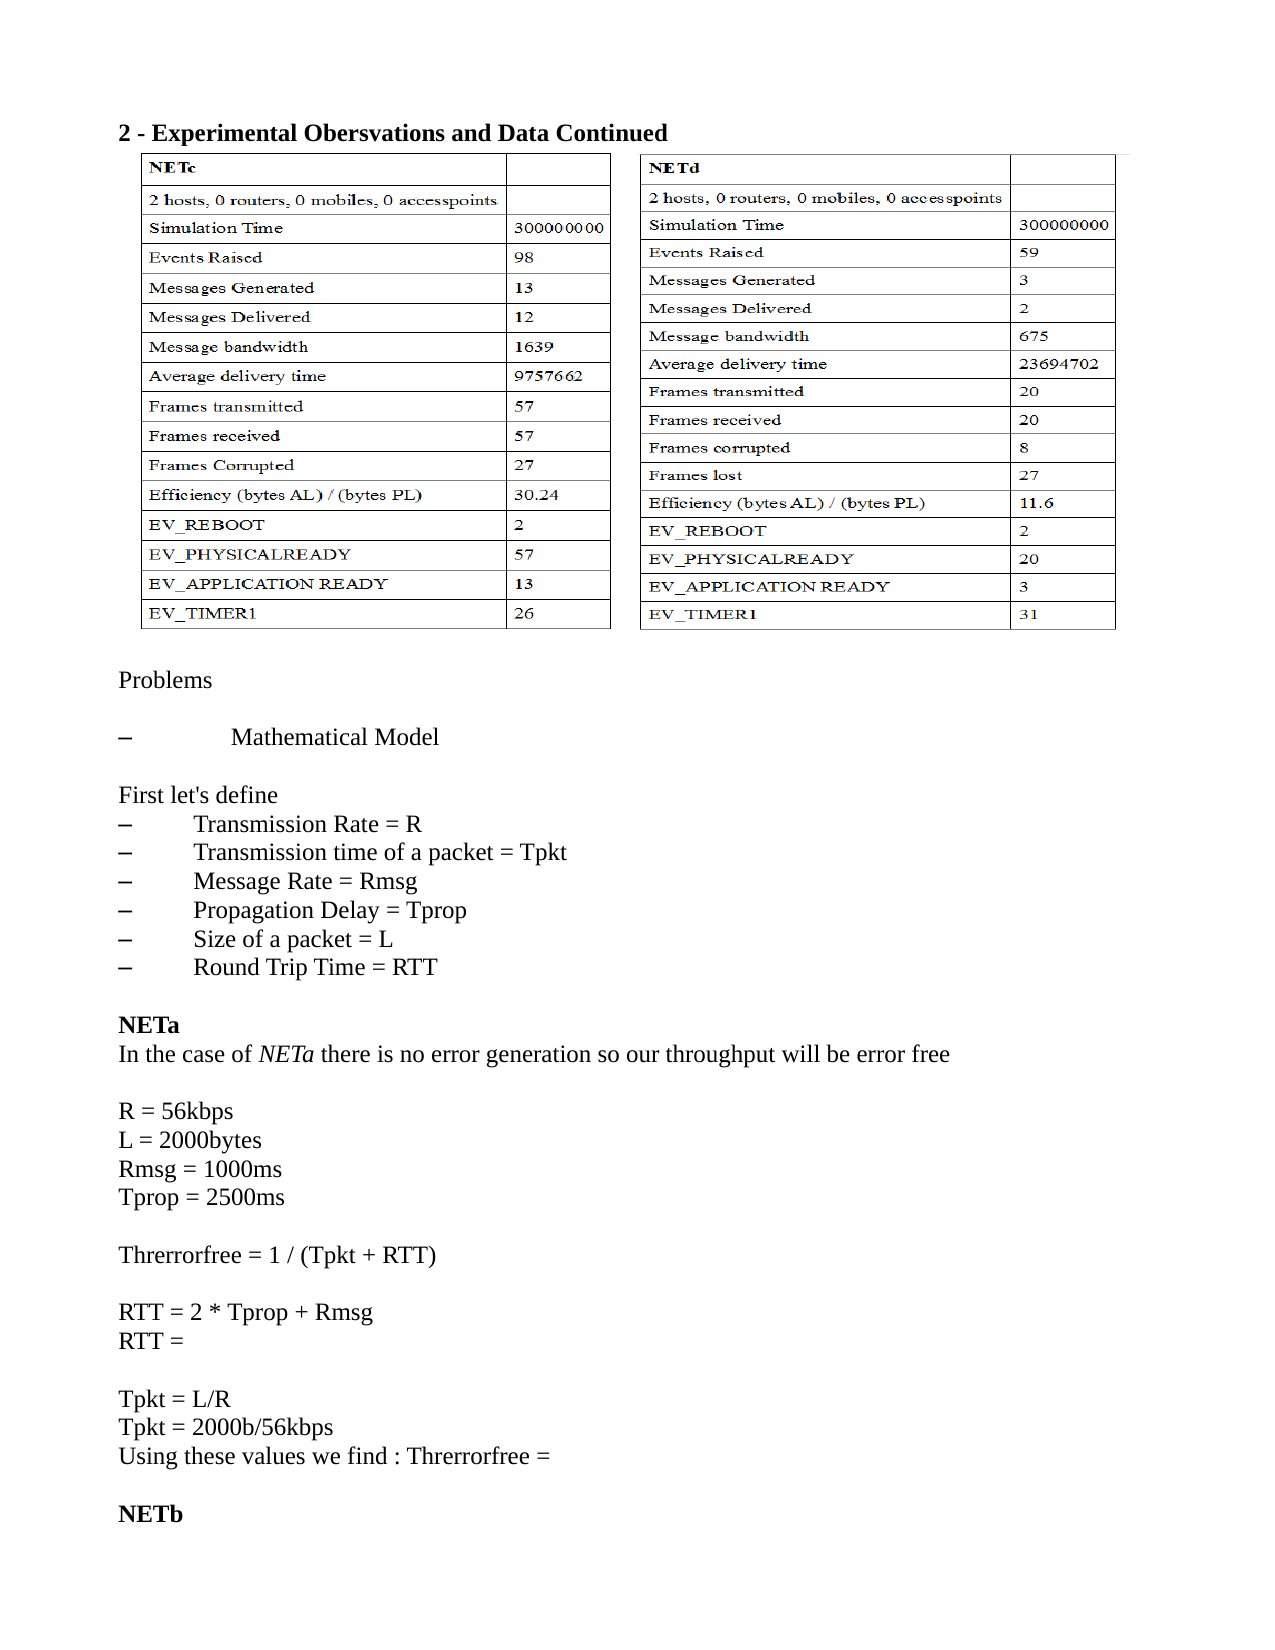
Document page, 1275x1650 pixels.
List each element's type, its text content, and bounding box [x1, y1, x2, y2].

list Size of a packet = L [118, 924, 1157, 952]
text Tprop = 2500ms [118, 1182, 1157, 1211]
text R = 56kbps [118, 1096, 1157, 1125]
text L = 2000bytes [118, 1125, 1157, 1154]
text First let's define [118, 780, 1157, 809]
text Tpkt = 2000b/56kbps [118, 1412, 1157, 1441]
text RTT = [118, 1326, 1157, 1355]
picture [135, 146, 619, 634]
list Mathematical Model [118, 722, 1157, 751]
text NETb [118, 1499, 1157, 1527]
text NETa [118, 1010, 1157, 1039]
text Tpkt = L/R [118, 1384, 1157, 1412]
text 2 - Experimental Obersvations and Data Continued [118, 118, 1157, 147]
picture [638, 151, 1130, 637]
text In the case of NETa there is no error generation so our throughput will be error free [118, 1039, 1157, 1067]
list Transmission Rate = R [118, 809, 1157, 837]
list Transmission time of a packet = Tpkt [118, 837, 1157, 866]
text RTT = 2 * Tprop + Rmsg [118, 1297, 1157, 1326]
text Problems [118, 665, 1157, 694]
list Round Trip Time = RTT [118, 952, 1157, 981]
text Using these values we find : Threrrorfree = [118, 1441, 1157, 1470]
list Propagation Delay = Tprop [118, 895, 1157, 924]
text Rmsg = 1000ms [118, 1154, 1157, 1182]
text Threrrorfree = 1 / (Tpkt + RTT) [118, 1240, 1157, 1269]
list Message Rate = Rmsg [118, 866, 1157, 895]
